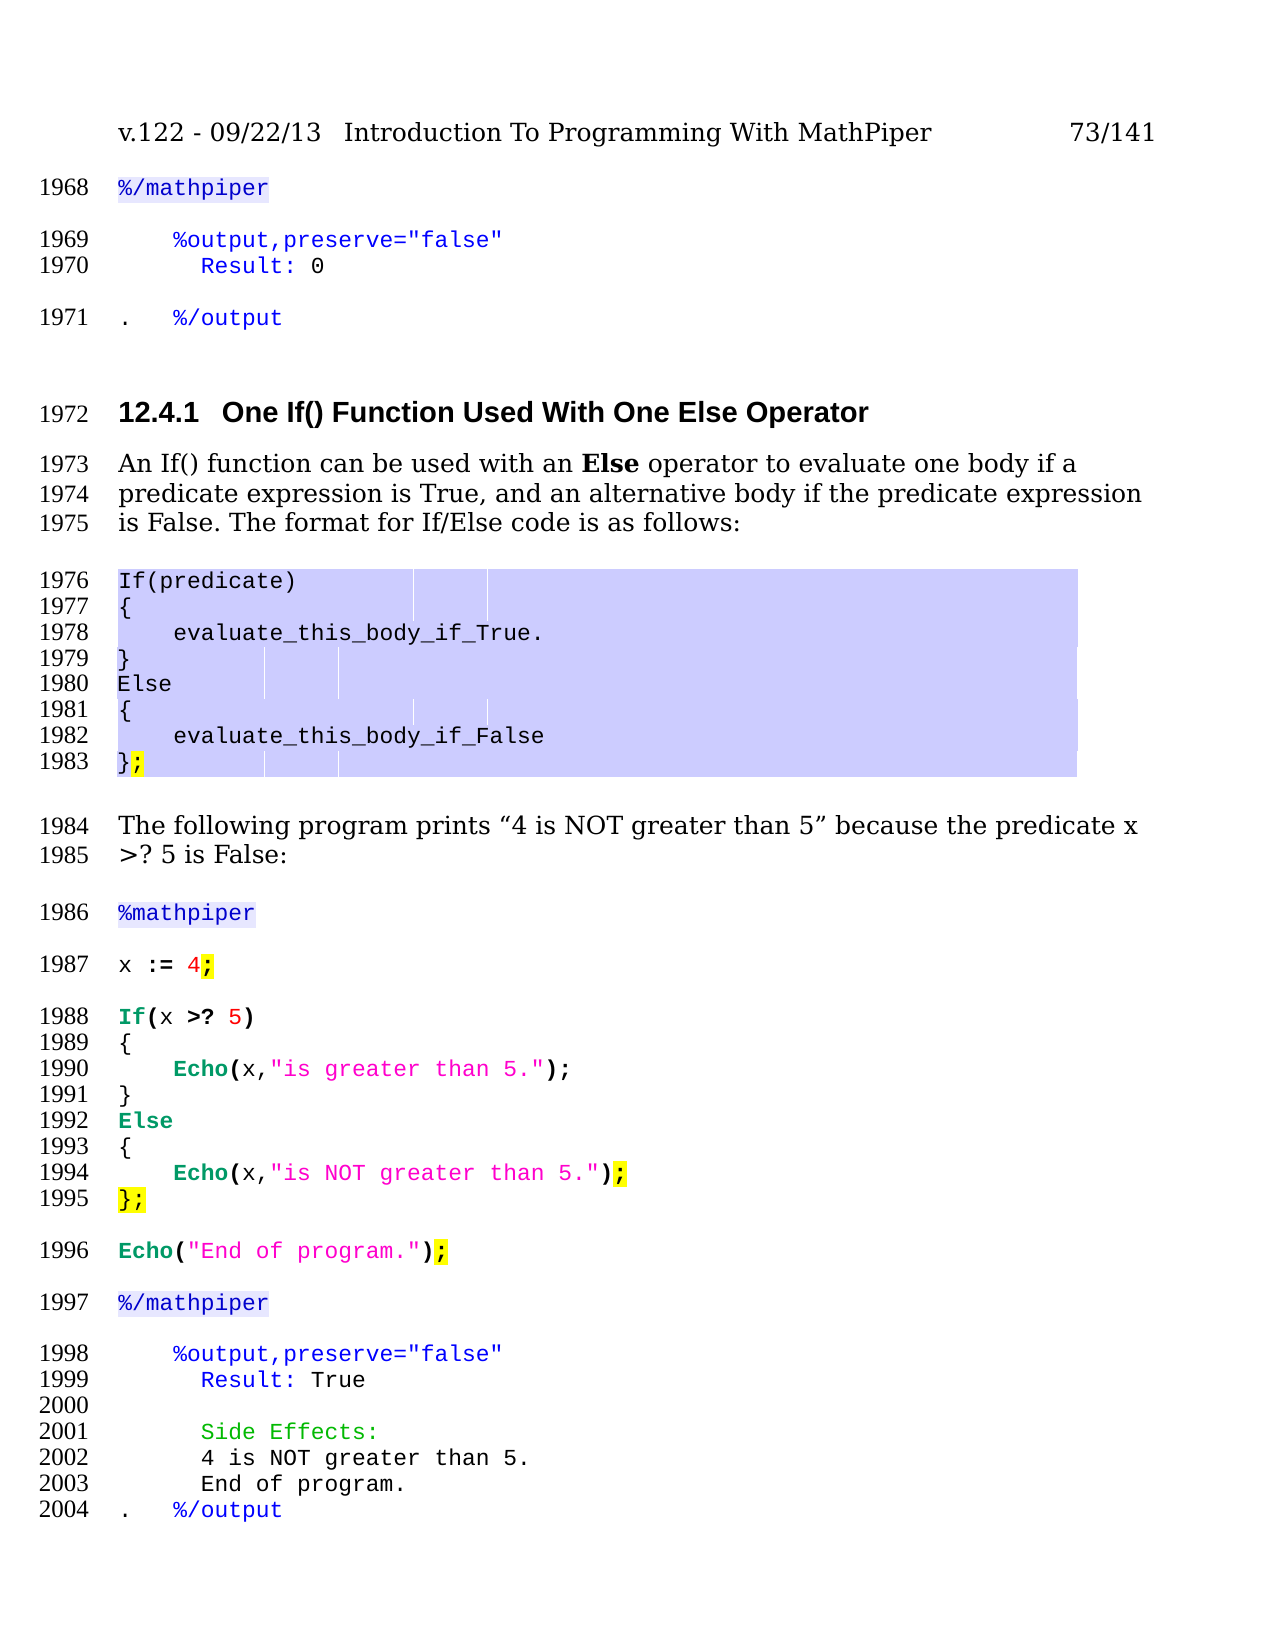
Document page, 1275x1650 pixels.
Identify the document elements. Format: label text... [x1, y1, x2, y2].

text { [118, 1031, 1157, 1057]
text Echo(x,"is NOT greater than 5."); [118, 1161, 1157, 1187]
text An If() function can be used with an Else operator to evaluate one body if a predicate expression is True, and an alternative body if the predicate expression is False. The format for If/Else code is as follows: [118, 449, 1157, 537]
text %mathpiper [118, 902, 1157, 928]
subtitle One If() Function Used With One Else Operator [118, 395, 1157, 428]
text Echo("End of program."); [118, 1239, 1157, 1265]
text { [118, 595, 1157, 621]
text If(x >? 5) [118, 1006, 1157, 1031]
text . %/output [118, 1498, 1157, 1524]
text { [118, 699, 1157, 725]
text Echo(x,"is greater than 5."); [118, 1057, 1157, 1083]
text %/mathpiper [118, 177, 1157, 203]
text Side Effects: [118, 1421, 1157, 1446]
text %output,preserve="false" [118, 1343, 1157, 1369]
text }; [117, 751, 1157, 777]
text The following program prints “4 is NOT greater than 5” because the predicate x >? 5 is False: [118, 811, 1157, 870]
text Result: 0 [118, 254, 1157, 281]
text } [117, 647, 1157, 673]
text evaluate_this_body_if_False [118, 725, 1157, 751]
text Else [117, 673, 1157, 699]
text If(predicate) [118, 569, 1157, 595]
text Result: True [118, 1369, 1157, 1394]
text x := 4; [118, 954, 1157, 979]
text %output,preserve="false" [118, 229, 1157, 254]
text { [118, 1135, 1157, 1161]
text 4 is NOT greater than 5. [118, 1446, 1157, 1472]
text Else [118, 1109, 1157, 1135]
text }; [118, 1187, 1157, 1213]
text evaluate_this_body_if_True. [118, 621, 1157, 647]
text } [118, 1083, 1157, 1109]
text %/mathpiper [118, 1291, 1157, 1317]
text . %/output [118, 306, 1157, 332]
text End of program. [118, 1472, 1157, 1498]
